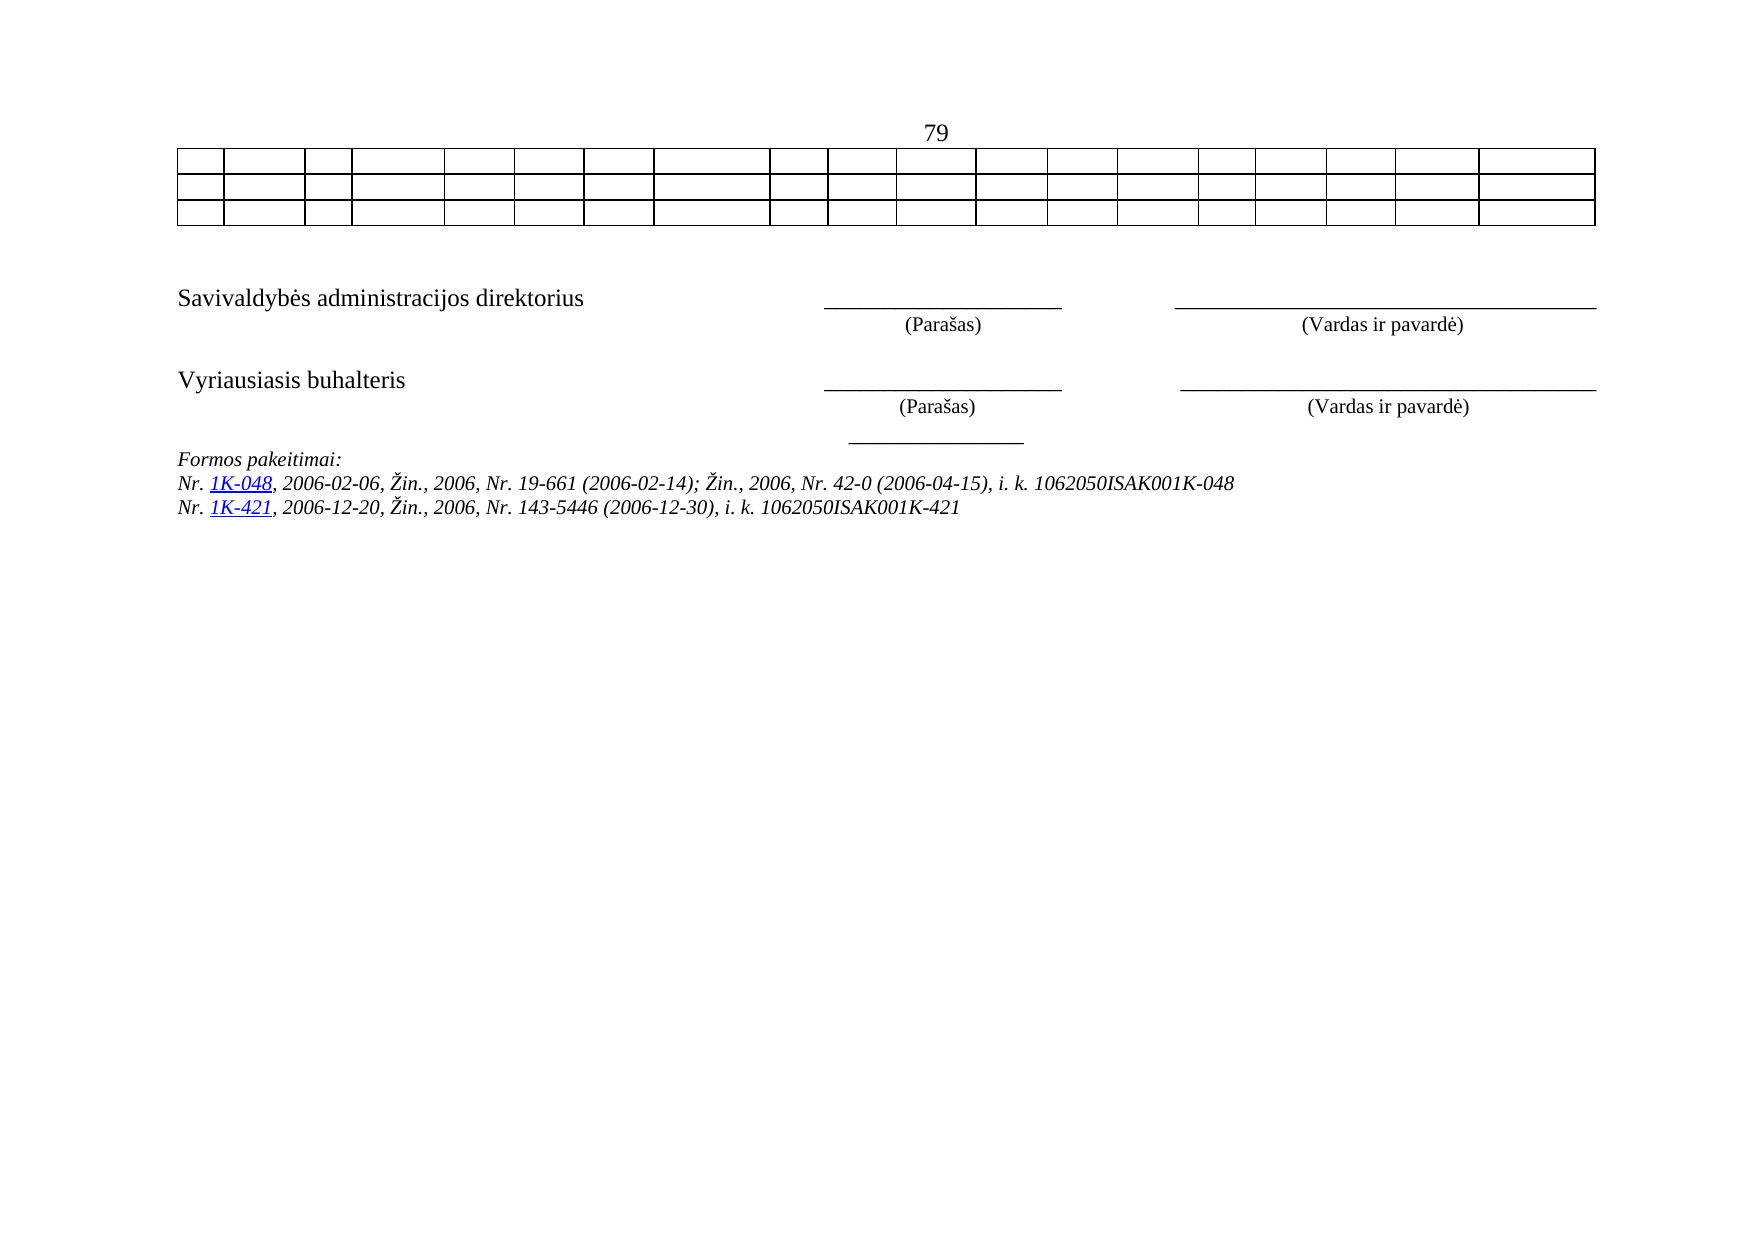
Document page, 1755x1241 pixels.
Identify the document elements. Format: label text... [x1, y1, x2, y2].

table_cell [771, 149, 827, 173]
table_cell [225, 175, 304, 199]
table_cell [897, 201, 975, 224]
table_cell [225, 201, 304, 224]
table_cell [1480, 149, 1594, 173]
table_cell [585, 175, 653, 199]
table_cell [178, 201, 223, 224]
table_cell [977, 201, 1047, 224]
table_cell [1048, 175, 1117, 199]
table_cell [353, 149, 444, 173]
table_cell [585, 201, 653, 224]
table_cell [306, 201, 351, 224]
table_cell [306, 175, 351, 199]
table_cell [445, 175, 514, 199]
table_cell [897, 149, 975, 173]
table_cell [1327, 149, 1395, 173]
table_cell [655, 201, 769, 224]
table_cell [1199, 201, 1255, 224]
table_cell [1480, 175, 1594, 199]
table_cell [1199, 149, 1255, 173]
text Formos pakeitimai: [177, 447, 1695, 471]
table_cell [353, 175, 444, 199]
table_cell [897, 175, 975, 199]
text ______________ [177, 418, 1695, 447]
table_cell [771, 201, 827, 224]
table_cell [1327, 201, 1395, 224]
text Vyriausiasis buhalteris [177, 365, 1695, 394]
table_cell [655, 149, 769, 173]
table_cell [515, 149, 583, 173]
table_cell [1256, 175, 1326, 199]
table_cell [1118, 201, 1198, 224]
table_cell [1256, 149, 1326, 173]
table_cell [1118, 175, 1198, 199]
table_cell [1118, 149, 1198, 173]
table_cell [306, 149, 351, 173]
table_cell [771, 175, 827, 199]
table_cell [655, 175, 769, 199]
text Savivaldybės administracijos direktorius [177, 283, 1695, 312]
table_cell [1396, 201, 1478, 224]
table_cell [1480, 201, 1594, 224]
text Nr. 1K-421, 2006-12-20, Žin., 2006, Nr. 143-5446 (2006-12-30), i. k. 1062050ISAK001K-421 [177, 495, 1695, 519]
table_cell [1396, 175, 1478, 199]
table_cell [178, 175, 223, 199]
table_cell [829, 201, 896, 224]
table_cell [1199, 175, 1255, 199]
table_cell [977, 149, 1047, 173]
table_cell [1327, 175, 1395, 199]
table_cell [515, 175, 583, 199]
table_cell [1048, 149, 1117, 173]
table_cell [1396, 149, 1478, 173]
table_cell [353, 201, 444, 224]
text (Parašas) (Vardas ir pavardė) [177, 394, 1695, 418]
text Nr. 1K-048, 2006-02-06, Žin., 2006, Nr. 19-661 (2006-02-14); Žin., 2006, Nr. 42-0 (2006-04-15), i. k. 1062050ISAK001K-048 [177, 471, 1695, 495]
table_cell [515, 201, 583, 224]
table_cell [829, 175, 896, 199]
table_cell [1256, 201, 1326, 224]
table_cell [1048, 201, 1117, 224]
table_cell [445, 201, 514, 224]
text (Parašas) (Vardas ir pavardė) [177, 312, 1695, 336]
table_cell [445, 149, 514, 173]
table_cell [178, 149, 223, 173]
table_cell [829, 149, 896, 173]
table_cell [225, 149, 304, 173]
table_cell [977, 175, 1047, 199]
table_cell [585, 149, 653, 173]
